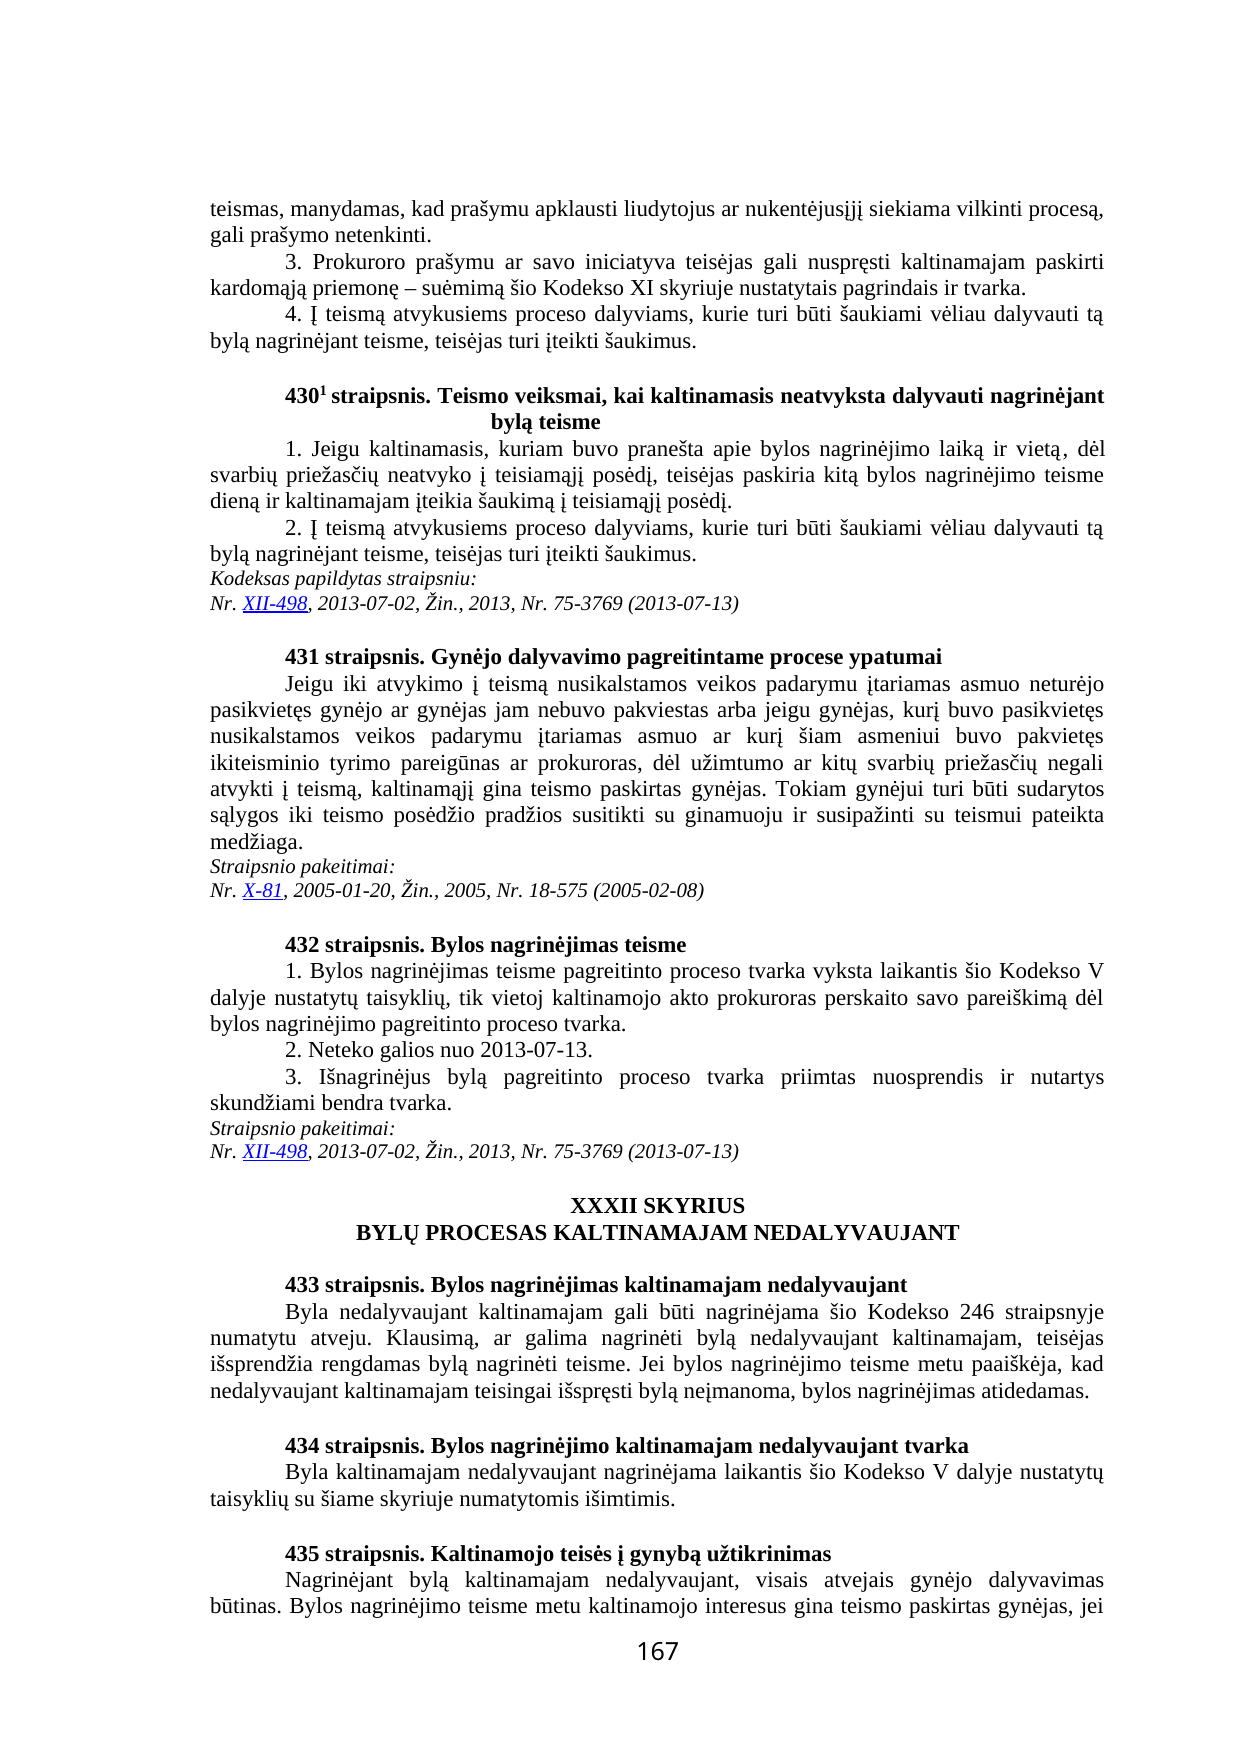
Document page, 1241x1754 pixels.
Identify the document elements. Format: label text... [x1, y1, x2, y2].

text 4301 straipsnis. Teismo veiksmai, kai kaltinamasis neatvyksta dalyvauti nagrinėjant bylą teisme [285, 382, 1106, 434]
text Straipsnio pakeitimai: [210, 854, 1106, 878]
text Jeigu iki atvykimo į teismą nusikalstamos veikos padarymu įtariamas asmuo neturėjo pasikvietęs gynėjo ar gynėjas jam nebuvo pakviestas arba jeigu gynėjas, kurį buvo pasikvietęs nusikalstamos veikos padarymu įtariamas asmuo ar kurį šiam asmeniui buvo pakvietęs ikiteisminio tyrimo pareigūnas ar prokuroras, dėl užimtumo ar kitų svarbių priežasčių negali atvykti į teismą, kaltinamąjį gina teismo paskirtas gynėjas. Tokiam gynėjui turi būti sudarytos sąlygos iki teismo posėdžio pradžios susitikti su ginamuoju ir susipažinti su teismui pateikta medžiaga. [210, 669, 1106, 854]
text Kodeksas papildytas straipsniu: [210, 566, 1106, 590]
text 4. Į teismą atvykusiems proceso dalyviams, kurie turi būti šaukiami vėliau dalyvauti tą bylą nagrinėjant teisme, teisėjas turi įteikti šaukimus. [210, 300, 1106, 353]
text 432 straipsnis. Bylos nagrinėjimas teisme [210, 931, 1106, 957]
text Straipsnio pakeitimai: [210, 1115, 1106, 1139]
text teismas, manydamas, kad prašymu apklausti liudytojus ar nukentėjusįjį siekiama vilkinti procesą, gali prašymo netenkinti. [210, 195, 1106, 248]
text 1. Bylos nagrinėjimas teisme pagreitinto proceso tvarka vyksta laikantis šio Kodekso V dalyje nustatytų taisyklių, tik vietoj kaltinamojo akto prokuroras perskaito savo pareiškimą dėl bylos nagrinėjimo pagreitinto proceso tvarka. [210, 957, 1106, 1036]
text Byla nedalyvaujant kaltinamajam gali būti nagrinėjama šio Kodekso 246 straipsnyje numatytu atveju. Klausimą, ar galima nagrinėti bylą nedalyvaujant kaltinamajam, teisėjas išsprendžia rengdamas bylą nagrinėti teisme. Jei bylos nagrinėjimo teisme metu paaiškėja, kad nedalyvaujant kaltinamajam teisingai išspręsti bylą neįmanoma, bylos nagrinėjimas atidedamas. [210, 1298, 1106, 1403]
text Nagrinėjant bylą kaltinamajam nedalyvaujant, visais atvejais gynėjo dalyvavimas būtinas. Bylos nagrinėjimo teisme metu kaltinamojo interesus gina teismo paskirtas gynėjas, jei [210, 1566, 1106, 1619]
text 2. Į teismą atvykusiems proceso dalyviams, kurie turi būti šaukiami vėliau dalyvauti tą bylą nagrinėjant teisme, teisėjas turi įteikti šaukimus. [210, 514, 1106, 566]
text Nr. X-81, 2005-01-20, Žin., 2005, Nr. 18-575 (2005-02-08) [210, 878, 1106, 902]
text 1. Jeigu kaltinamasis, kuriam buvo pranešta apie bylos nagrinėjimo laiką ir vietą, dėl svarbių priežasčių neatvyko į teisiamąjį posėdį, teisėjas paskiria kitą bylos nagrinėjimo teisme dieną ir kaltinamajam įteikia šaukimą į teisiamąjį posėdį. [210, 434, 1106, 514]
text 431 straipsnis. Gynėjo dalyvavimo pagreitintame procese ypatumai [210, 643, 1106, 669]
text Nr. XII-498, 2013-07-02, Žin., 2013, Nr. 75-3769 (2013-07-13) [210, 590, 1106, 614]
text Byla kaltinamajam nedalyvaujant nagrinėjama laikantis šio Kodekso V dalyje nustatytų taisyklių su šiame skyriuje numatytomis išimtimis. [210, 1458, 1106, 1511]
text XXXII skyrius [210, 1192, 1106, 1219]
text 3. Prokuroro prašymu ar savo iniciatyva teisėjas gali nuspręsti kaltinamajam paskirti kardomąją priemonę – suėmimą šio Kodekso XI skyriuje nustatytais pagrindais ir tvarka. [210, 248, 1106, 300]
text 433 straipsnis. Bylos nagrinėjimas kaltinamajam nedalyvaujant [210, 1271, 1106, 1298]
text 435 straipsnis. Kaltinamojo teisės į gynybą užtikrinimas [210, 1540, 1106, 1566]
text Bylų procesas kaltinamajam nedalyvaujant [210, 1219, 1106, 1245]
text 434 straipsnis. Bylos nagrinėjimo kaltinamajam nedalyvaujant tvarka [210, 1432, 1106, 1458]
text 2. Neteko galios nuo 2013-07-13. [210, 1036, 1106, 1063]
text Nr. XII-498, 2013-07-02, Žin., 2013, Nr. 75-3769 (2013-07-13) [210, 1139, 1106, 1163]
text 3. Išnagrinėjus bylą pagreitinto proceso tvarka priimtas nuosprendis ir nutartys skundžiami bendra tvarka. [210, 1063, 1106, 1115]
